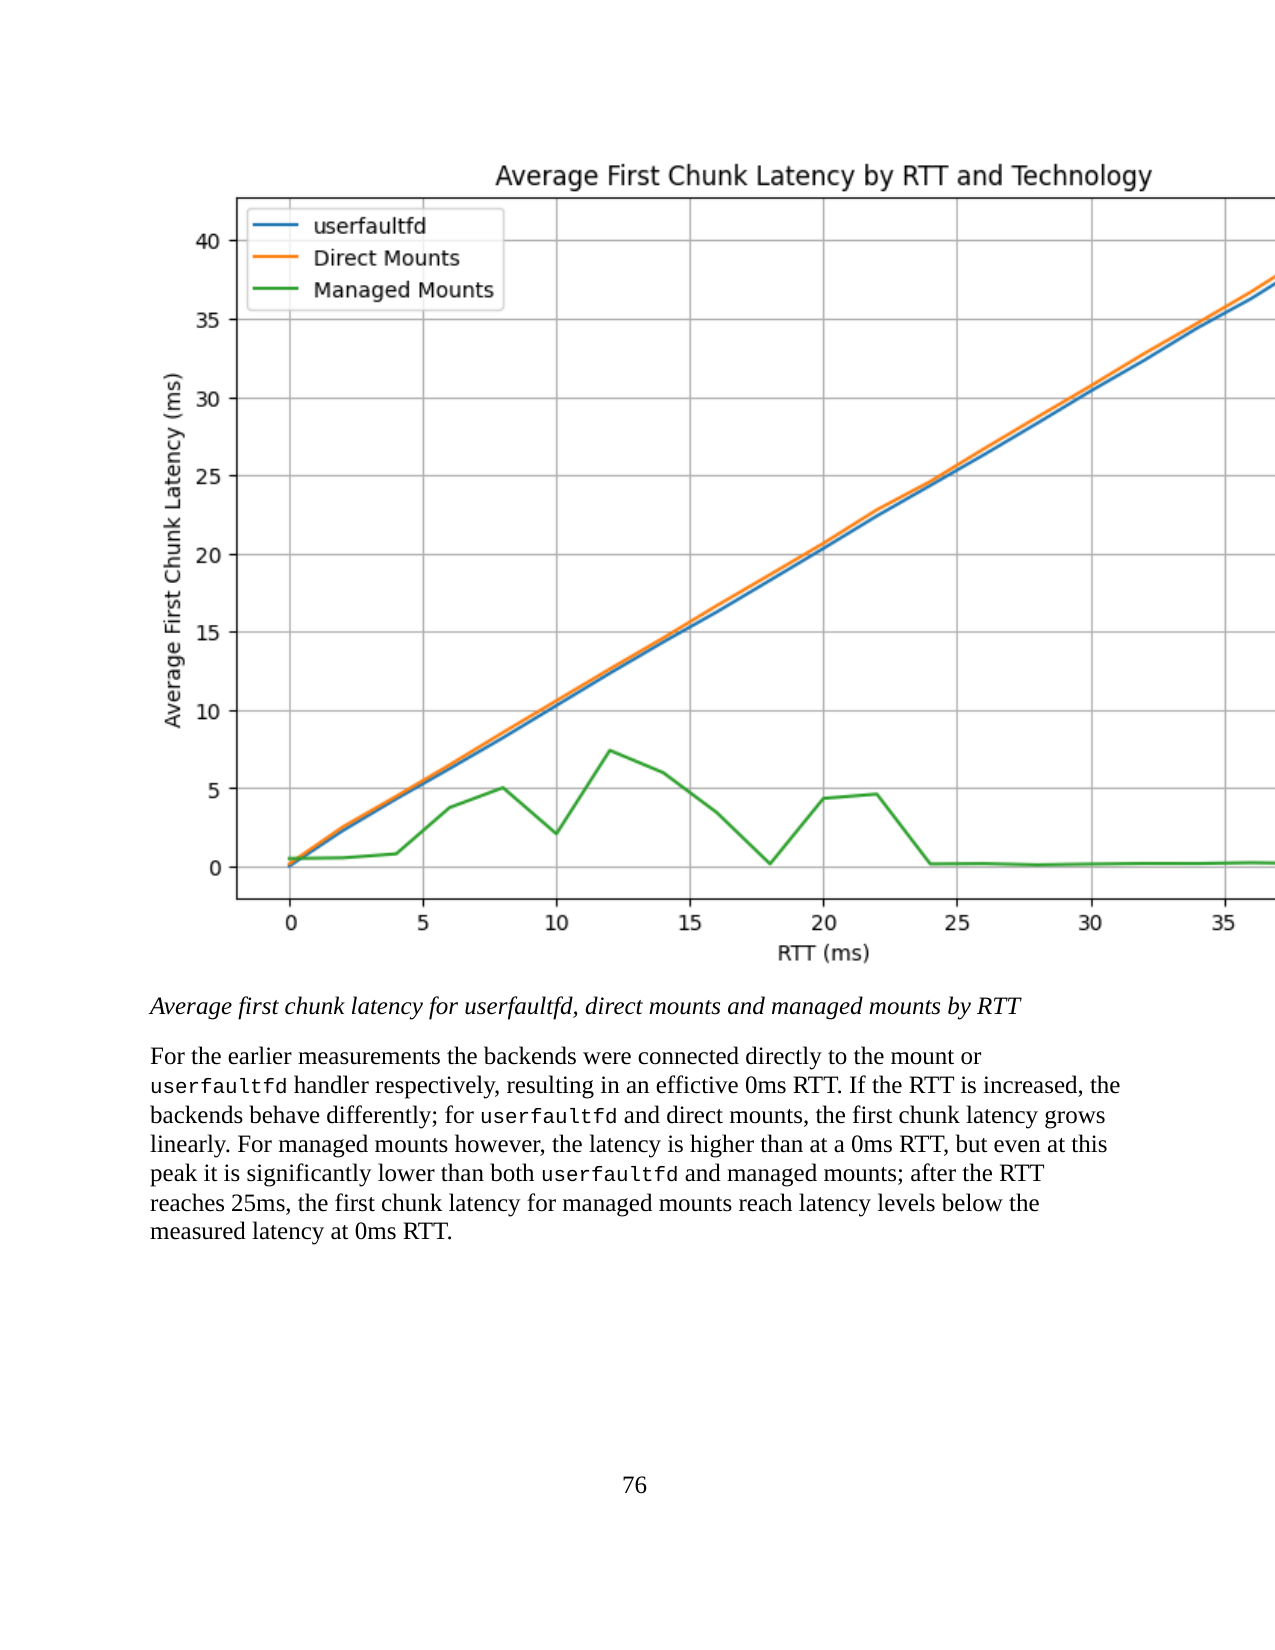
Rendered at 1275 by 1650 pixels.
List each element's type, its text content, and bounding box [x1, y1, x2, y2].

text Average first chunk latency for userfaultfd, direct mounts and managed mounts by RTT [150, 991, 1125, 1020]
text For the earlier measurements the backends were connected directly to the mount or userfaultfd handler respectively, resulting in an effictive 0ms RTT. If the RTT is increased, the backends behave differently; for userfaultfd and direct mounts, the first chunk latency grows linearly. For managed mounts however, the latency is higher than at a 0ms RTT, but even at this peak it is significantly lower than both userfaultfd and managed mounts; after the RTT reaches 25ms, the first chunk latency for managed mounts reach latency levels below the measured latency at 0ms RTT. [150, 1041, 1125, 1245]
picture [150, 150, 1275, 979]
